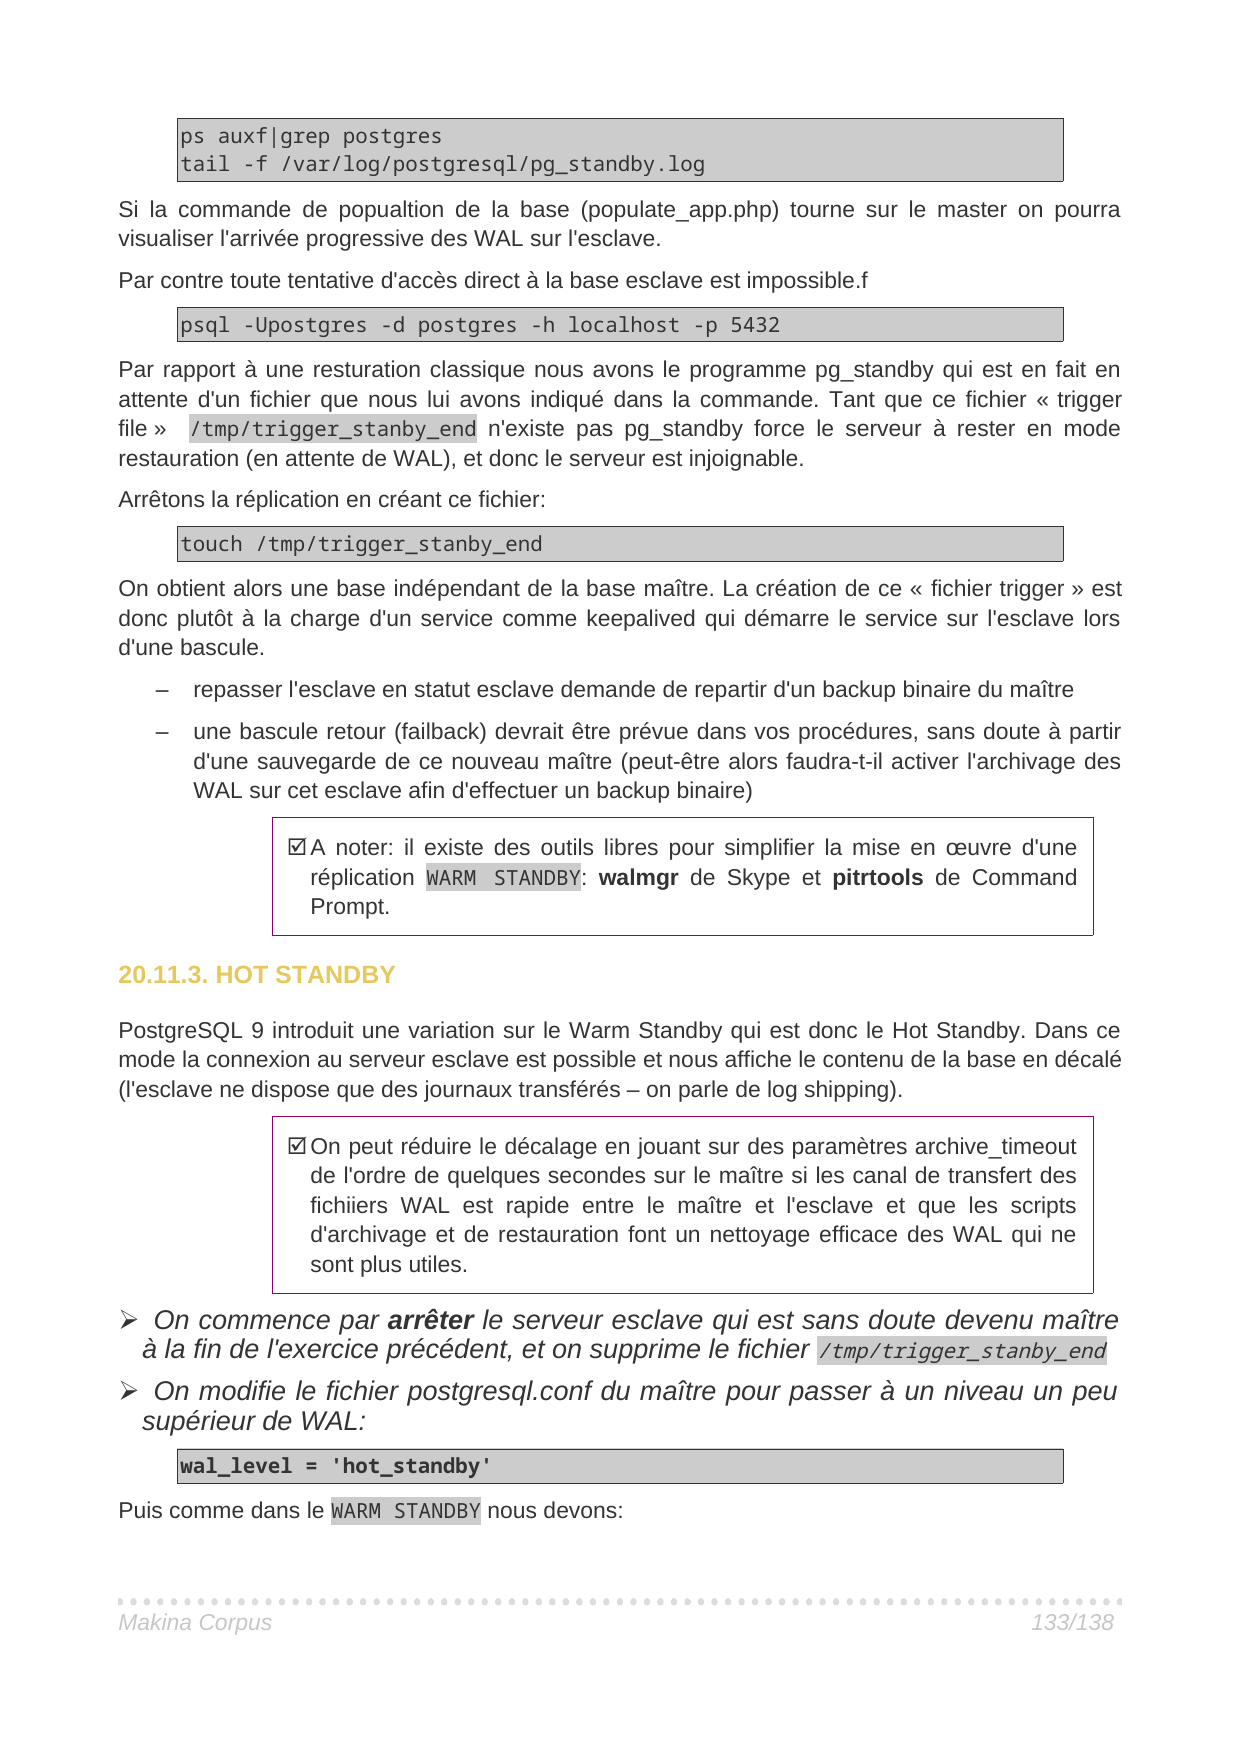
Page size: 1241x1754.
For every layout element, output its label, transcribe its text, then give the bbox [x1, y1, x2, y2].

list On modifie le fichier postgresql.conf du maître pour passer à un niveau un peu supérieur de WAL: [118, 1377, 1122, 1436]
text wal_level = 'hot_standby' [178, 1450, 1063, 1483]
list A noter: il existe des outils libres pour simplifier la mise en œuvre d'une réplication WARM STANDBY: walmgr de Skype et pitrtools de Command Prompt. [273, 818, 1093, 935]
text Par rapport à une resturation classique nous avons le programme pg_standby qui est en fait en attente d'un fichier que nous lui avons indiqué dans la commande. Tant que ce fichier « trigger file » /tmp/trigger_stanby_end n'existe pas pg_standby force le serveur à rester en mode restauration (en attente de WAL), et donc le serveur est injoignable. [118, 354, 1122, 472]
text Arrêtons la réplication en créant ce fichier: [118, 484, 1122, 514]
text Puis comme dans le WARM STANDBY nous devons: [118, 1495, 1122, 1525]
subtitle HOT STANDBY [118, 960, 1122, 990]
text PostgreSQL 9 introduit une variation sur le Warm Standby qui est donc le Hot Standby. Dans ce mode la connexion au serveur esclave est possible et nous affiche le contenu de la base en décalé (l'esclave ne dispose que des journaux transférés – on parle de log shipping). [118, 1015, 1122, 1103]
list On peut réduire le décalage en jouant sur des paramètres archive_timeout de l'ordre de quelques secondes sur le maître si les canal de transfert des fichiiers WAL est rapide entre le maître et l'esclave et que les scripts d'archivage et de restauration font un nettoyage efficace des WAL qui ne sont plus utiles. [273, 1117, 1093, 1293]
picture [118, 1593, 1123, 1610]
text On obtient alors une base indépendant de la base maître. La création de ce « fichier trigger » est donc plutôt à la charge d'un service comme keepalived qui démarre le service sur l'esclave lors d'une bascule. [118, 573, 1122, 662]
text Par contre toute tentative d'accès direct à la base esclave est impossible.f [118, 265, 1122, 294]
list repasser l'esclave en statut esclave demande de repartir d'un backup binaire du maître [156, 674, 1122, 704]
text Si la commande de popualtion de la base (populate_app.php) tourne sur le master on pourra visualiser l'arrivée progressive des WAL sur l'esclave. [118, 193, 1122, 252]
list On commence par arrêter le serveur esclave qui est sans doute devenu maître à la fin de l'exercice précédent, et on supprime le fichier /tmp/trigger_stanby_end [118, 1306, 1122, 1364]
text tail -f /var/log/postgresql/pg_standby.log [178, 147, 1063, 181]
text touch /tmp/trigger_stanby_end [178, 527, 1063, 561]
text ps auxf|grep postgres [178, 119, 1063, 147]
text psql -Upostgres -d postgres -h localhost -p 5432 [178, 308, 1063, 341]
list une bascule retour (failback) devrait être prévue dans vos procédures, sans doute à partir d'une sauvegarde de ce nouveau maître (peut-être alors faudra-t-il activer l'archivage des WAL sur cet esclave afin d'effectuer un backup binaire) [156, 716, 1122, 805]
